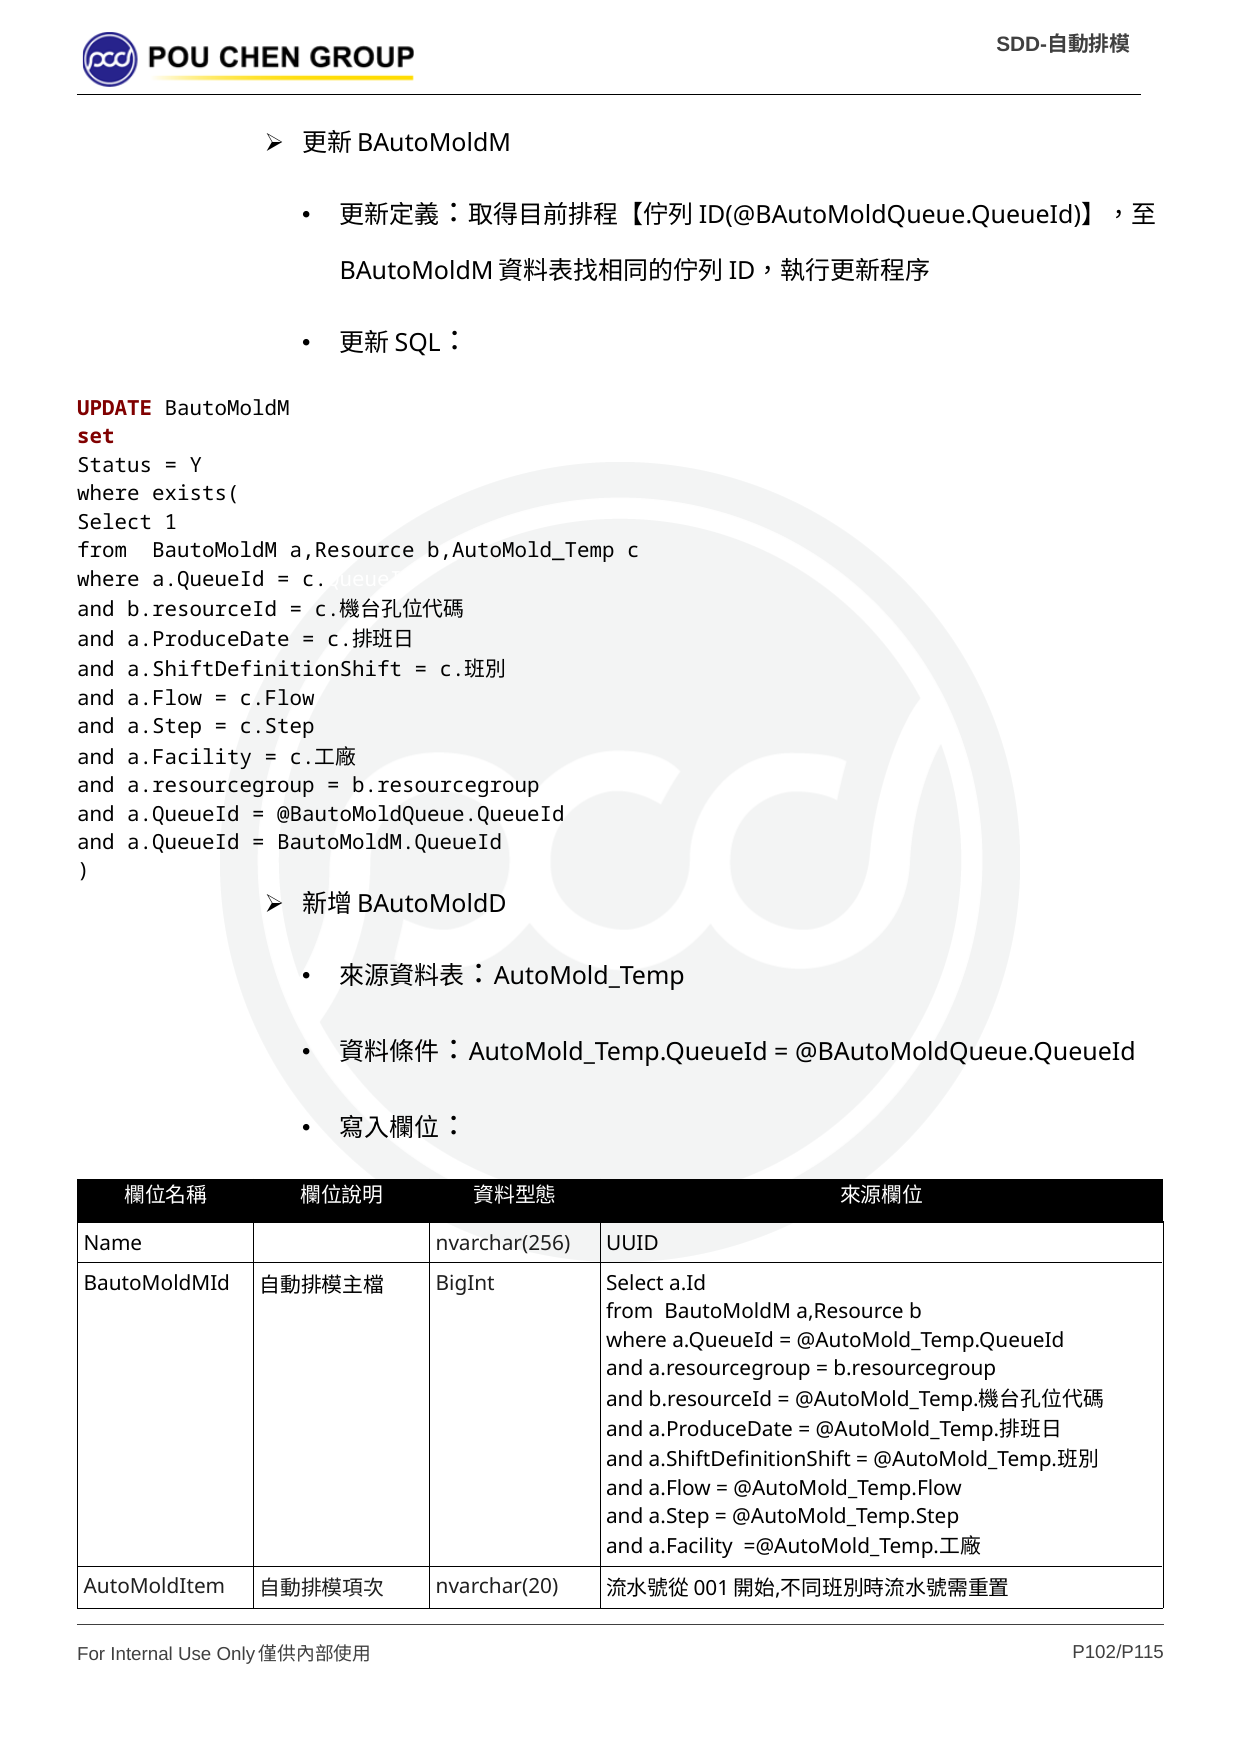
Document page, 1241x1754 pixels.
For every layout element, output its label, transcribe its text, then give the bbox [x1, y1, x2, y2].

text and a.ShiftDefinitionShift = c.班別 [77, 653, 1163, 683]
text and a.Step = c.Step [77, 711, 1163, 740]
text and b.resourceId = c.機台孔位代碼 [77, 592, 1163, 622]
list 更新BAutoMoldM [264, 123, 1163, 159]
text where a.QueueId = c.QueueId [77, 564, 1163, 592]
list 資料條件：AutoMold_Temp.QueueId = @BAutoMoldQueue.QueueId [302, 1027, 1163, 1069]
table_header 資料型態 [430, 1179, 599, 1221]
text ) [77, 856, 1163, 884]
picture [254, 1223, 429, 1262]
table_cell Select a.Id from BautoMoldM a,Resource b where a.QueueId = @AutoMold_Temp.QueueId and a.resourcegroup = b.resourcegroup and b.resourceId = @AutoMold_Temp.機台孔位代碼 and a.ProduceDate = @AutoMold_Temp.排班日 and a.ShiftDefinitionShift = @AutoMold_Temp.班別 and a.Flow = @AutoMold_Temp.Flow and a.Step = @AutoMold_Temp.Step and a.Facility =@AutoMold_Temp.工廠 [601, 1262, 1163, 1566]
text Status = Y [77, 450, 1163, 478]
table_cell AutoMoldItem [78, 1567, 253, 1608]
list 寫入欄位： [302, 1103, 1163, 1145]
table_cell UUID [601, 1223, 1163, 1262]
table_cell 自動排模項次 [254, 1567, 429, 1608]
table_header 來源欄位 [601, 1179, 1162, 1221]
text and a.ProduceDate = c.排班日 [77, 622, 1163, 653]
table_cell 自動排模主檔 [254, 1263, 429, 1566]
table_header 欄位名稱 [78, 1179, 253, 1221]
picture [220, 1223, 253, 1262]
picture [430, 1223, 600, 1262]
list 來源資料表：AutoMold_Temp [302, 951, 1163, 993]
table_header 欄位說明 [254, 1179, 429, 1221]
list 新增BAutoMoldD [264, 884, 1163, 920]
list 更新定義：取得目前排程【佇列ID(@BAutoMoldQueue.QueueId)】，至BAutoMoldM資料表找相同的佇列ID，執行更新程序 [302, 190, 1163, 286]
table_cell nvarchar(256) [430, 1223, 600, 1262]
table_cell BautoMoldMId [78, 1263, 253, 1566]
table_cell Name [78, 1223, 253, 1262]
text and a.Facility = c.工廠 [77, 740, 1163, 770]
text where exists( [77, 478, 1163, 507]
table_cell 流水號從001開始,不同班別時流水號需重置 [601, 1566, 1163, 1608]
picture [601, 1223, 1021, 1262]
text set [77, 421, 1163, 450]
text UPDATE BautoMoldM [77, 393, 1163, 421]
text Select 1 [77, 507, 1163, 535]
text and a.resourcegroup = b.resourcegroup [77, 770, 1163, 799]
picture [82, 32, 414, 87]
picture [220, 884, 1021, 1179]
table_cell [254, 1223, 429, 1262]
list 更新SQL： [302, 317, 1163, 359]
text and a.QueueId = BautoMoldM.QueueId [77, 827, 1163, 856]
text and a.QueueId = @BautoMoldQueue.QueueId [77, 799, 1163, 827]
text from BautoMoldM a,Resource b,AutoMold_Temp c [77, 535, 1163, 564]
table_cell nvarchar(20) [430, 1567, 600, 1608]
table_cell BigInt [430, 1263, 600, 1566]
text and a.Flow = c.Flow [77, 683, 1163, 711]
